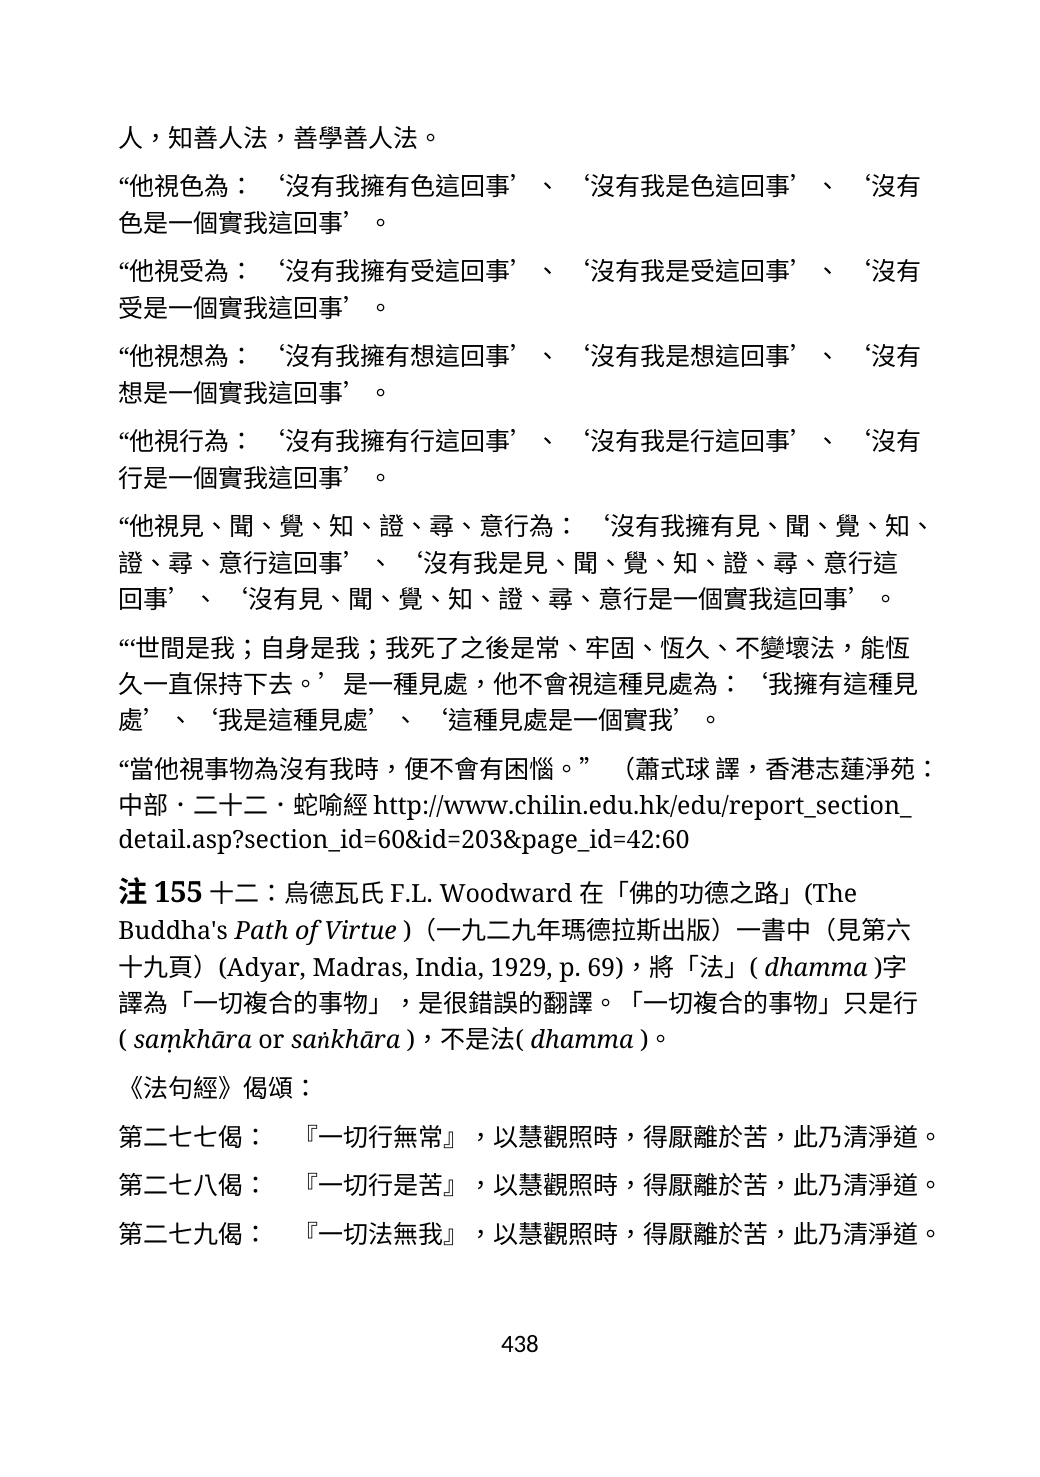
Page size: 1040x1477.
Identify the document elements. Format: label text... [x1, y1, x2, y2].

text “他視受為： ‘沒有我擁有受這回事’、 ‘沒有我是受這回事’、 ‘沒有受是一個實我這回事’。 [118, 252, 921, 324]
text 注 155 十二：烏德瓦氏 F.L. Woodward 在「佛的功德之路」(The Buddha's Path of Virtue )（一九二九年瑪德拉斯出版）一書中（見第六十九頁）(Adyar, Madras, India, 1929, p. 69)，將「法」( dhamma )字譯為「一切複合的事物」，是很錯誤的翻譯。「一切複合的事物」只是行( saṃkhāra or saṅkhāra )，不是法( dhamma )。 [118, 868, 921, 1056]
text 第二七七偈： 『一切行無常』，以慧觀照時，得厭離於苦，此乃清淨道。 [118, 1117, 921, 1153]
text “他視見、聞、覺、知、證、尋、意行為： ‘沒有我擁有見、聞、覺、知、證、尋、意行這回事’、 ‘沒有我是見、聞、覺、知、證、尋、意行這回事’、 ‘沒有見、聞、覺、知、證、尋、意行是一個實我這回事’。 [118, 507, 921, 616]
text “他視色為： ‘沒有我擁有色這回事’、 ‘沒有我是色這回事’、 ‘沒有色是一個實我這回事’。 [118, 167, 921, 239]
text 人，知善人法，善學善人法。 [118, 118, 921, 154]
text “‘世間是我；自身是我；我死了之後是常、牢固、恆久、不變壞法，能恆久一直保持下去。’是一種見處，他不會視這種見處為：‘我擁有這種見處’、‘我是這種見處’、 ‘這種見處是一個實我’。 [118, 628, 921, 737]
text 《法句經》偈頌： [118, 1068, 921, 1104]
text 第二七九偈： 『一切法無我』，以慧觀照時，得厭離於苦，此乃清淨道。 [118, 1214, 921, 1251]
text “他視想為： ‘沒有我擁有想這回事’、 ‘沒有我是想這回事’、 ‘沒有想是一個實我這回事’。 [118, 337, 921, 409]
text 第二七八偈： 『一切行是苦』，以慧觀照時，得厭離於苦，此乃清淨道。 [118, 1166, 921, 1202]
text “當他視事物為沒有我時，便不會有困惱。” （蕭式球 譯，香港志蓮淨苑：中部．二十二．蛇喻經http://www.chilin.edu.hk/edu/report_section_detail.asp?section_id=60&id=203&page_id=42:60 [118, 749, 921, 856]
text “他視行為： ‘沒有我擁有行這回事’、 ‘沒有我是行這回事’、 ‘沒有行是一個實我這回事’。 [118, 422, 921, 494]
